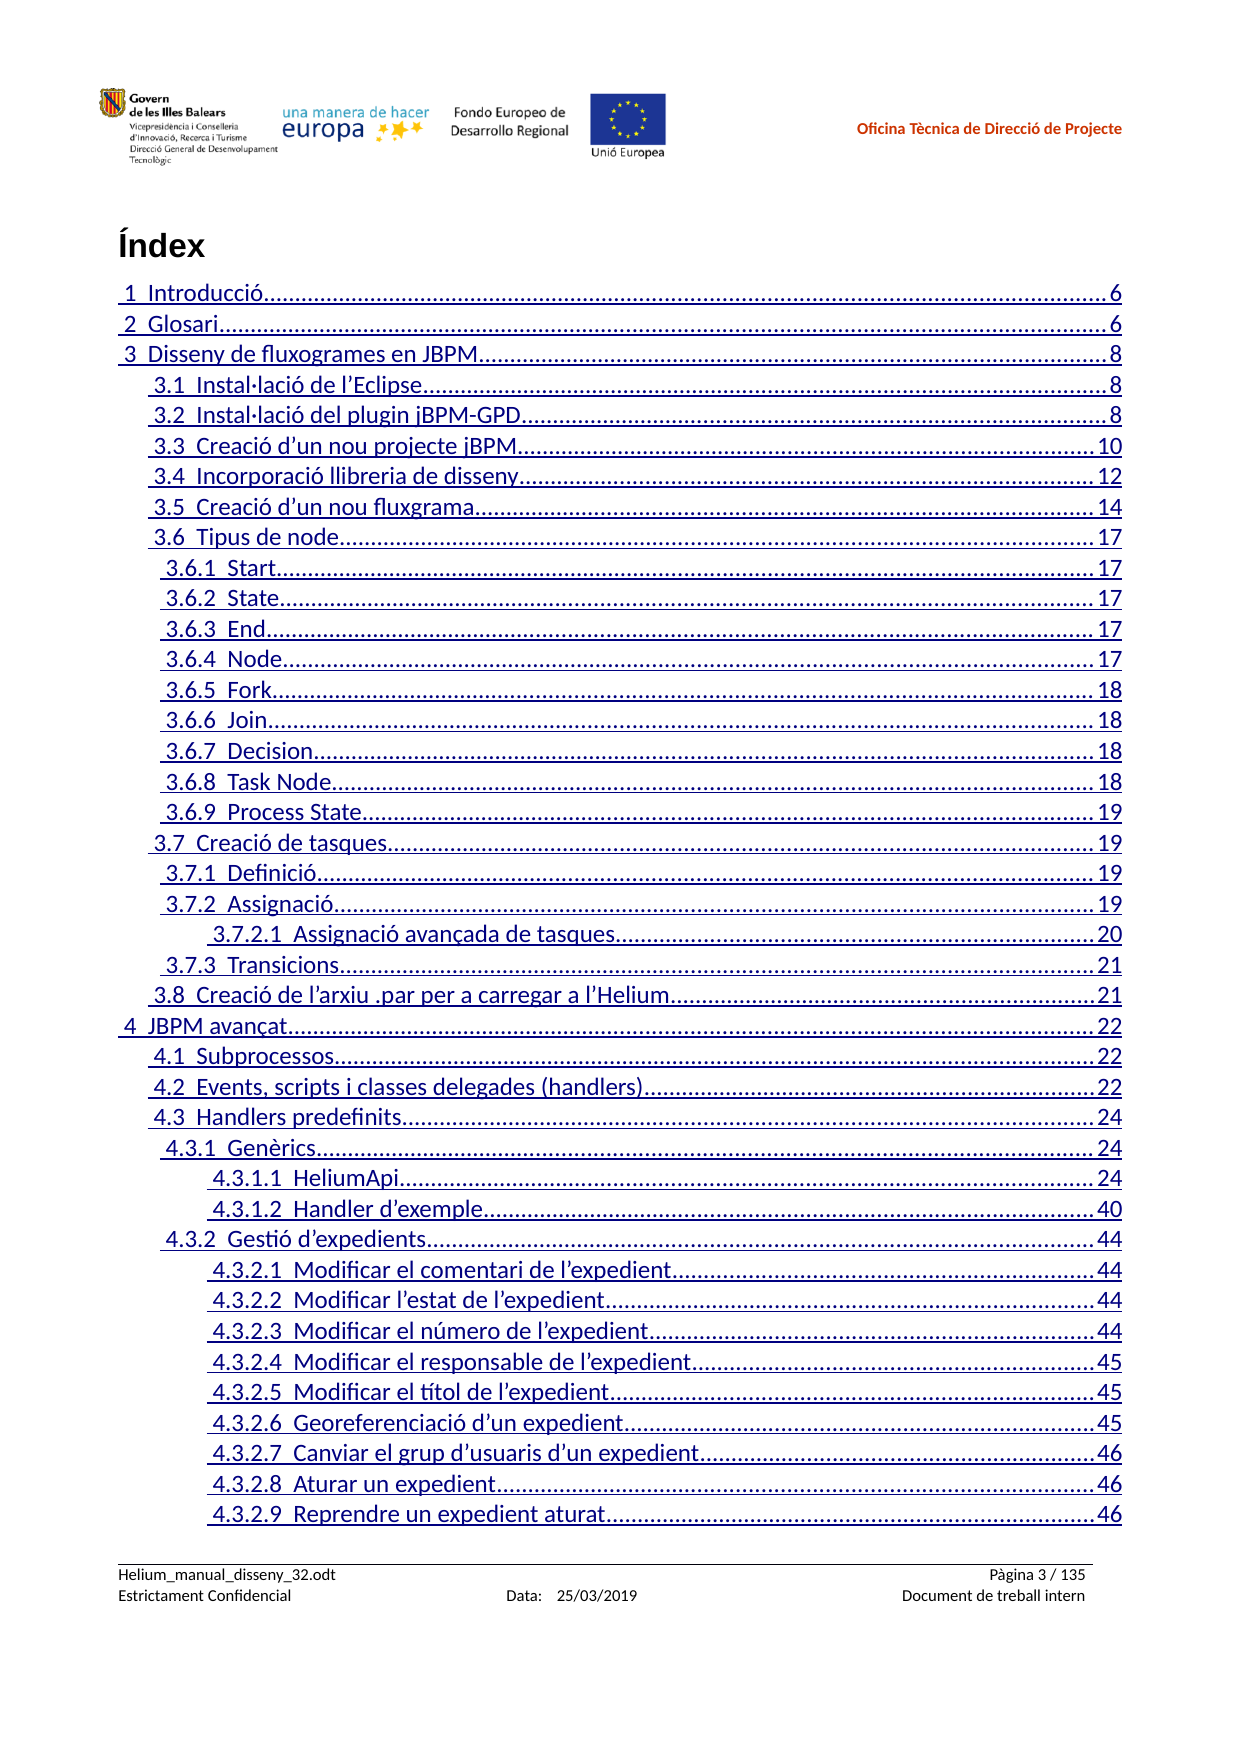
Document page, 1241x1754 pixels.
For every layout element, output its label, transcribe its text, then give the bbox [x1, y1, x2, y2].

text 3.6.9 Process State 19 [160, 796, 1122, 822]
text 3 Disseny de fluxogrames en JBPM 8 [118, 338, 1122, 364]
text 3.6 Tipus de node 17 [148, 522, 1122, 548]
text 4.3.2.9 Reprendre un expedient aturat 46 [207, 1498, 1122, 1524]
text 4.3.2.1 Modificar el comentari de l’expedient 44 [207, 1254, 1122, 1280]
text 3.6.1 Start 17 [160, 552, 1122, 578]
text 3.7.2.1 Assignació avançada de tasques 20 [207, 918, 1122, 944]
text 4.1 Subprocessos 22 [148, 1040, 1122, 1066]
text 3.6.2 State 17 [160, 583, 1122, 609]
text 4.3.2.5 Modificar el títol de l’expedient 45 [207, 1376, 1122, 1402]
text 4.3.2.8 Aturar un expedient 46 [207, 1468, 1122, 1494]
text 3.7.1 Definició 19 [160, 857, 1122, 883]
subtitle Índex [118, 226, 1122, 265]
text 3.7.2 Assignació 19 [160, 888, 1122, 914]
text 3.4 Incorporació llibreria de disseny 12 [148, 461, 1122, 486]
text 4.3.2.6 Georeferenciació d’un expedient 45 [207, 1407, 1122, 1433]
text 3.7.3 Transicions 21 [160, 949, 1122, 975]
text 4.3 Handlers predefinits 24 [148, 1101, 1122, 1128]
text 4.3.2.4 Modificar el responsable de l’expedient 45 [207, 1346, 1122, 1372]
text 3.6.5 Fork 18 [160, 674, 1122, 700]
text 3.5 Creació d’un nou fluxgrama 14 [148, 491, 1122, 517]
text 4.3.1.1 HeliumApi 24 [207, 1162, 1122, 1189]
text 3.7 Creació de tasques 19 [148, 827, 1122, 853]
text 4.3.1 Genèrics 24 [160, 1132, 1122, 1158]
text 3.8 Creació de l’arxiu .par per a carregar a l’Helium 21 [148, 979, 1122, 1005]
text 4 JBPM avançat 22 [118, 1010, 1122, 1036]
text 3.6.7 Decision 18 [160, 735, 1122, 761]
text 2 Glosari 6 [118, 308, 1122, 334]
text 3.6.6 Join 18 [160, 705, 1122, 731]
text 4.3.2.7 Canviar el grup d’usuaris d’un expedient 46 [207, 1437, 1122, 1463]
text 3.6.8 Task Node 18 [160, 766, 1122, 792]
picture [99, 87, 668, 166]
text 4.3.1.2 Handler d’exemple 40 [207, 1193, 1122, 1219]
text 4.2 Events, scripts i classes delegades (handlers) 22 [148, 1071, 1122, 1097]
text 3.1 Instal·lació de l’Eclipse 8 [148, 369, 1122, 395]
text 3.6.3 End 17 [160, 613, 1122, 639]
text 1 Introducció 6 [118, 277, 1122, 303]
text 4.3.2.2 Modificar l’estat de l’expedient 44 [207, 1284, 1122, 1311]
text 3.3 Creació d’un nou projecte jBPM 10 [148, 430, 1122, 456]
text 4.3.2.3 Modificar el número de l’expedient 44 [207, 1315, 1122, 1341]
text 4.3.2 Gestió d’expedients 44 [160, 1223, 1122, 1250]
text 3.2 Instal·lació del plugin jBPM-GPD 8 [148, 399, 1122, 425]
text 3.6.4 Node 17 [160, 644, 1122, 670]
